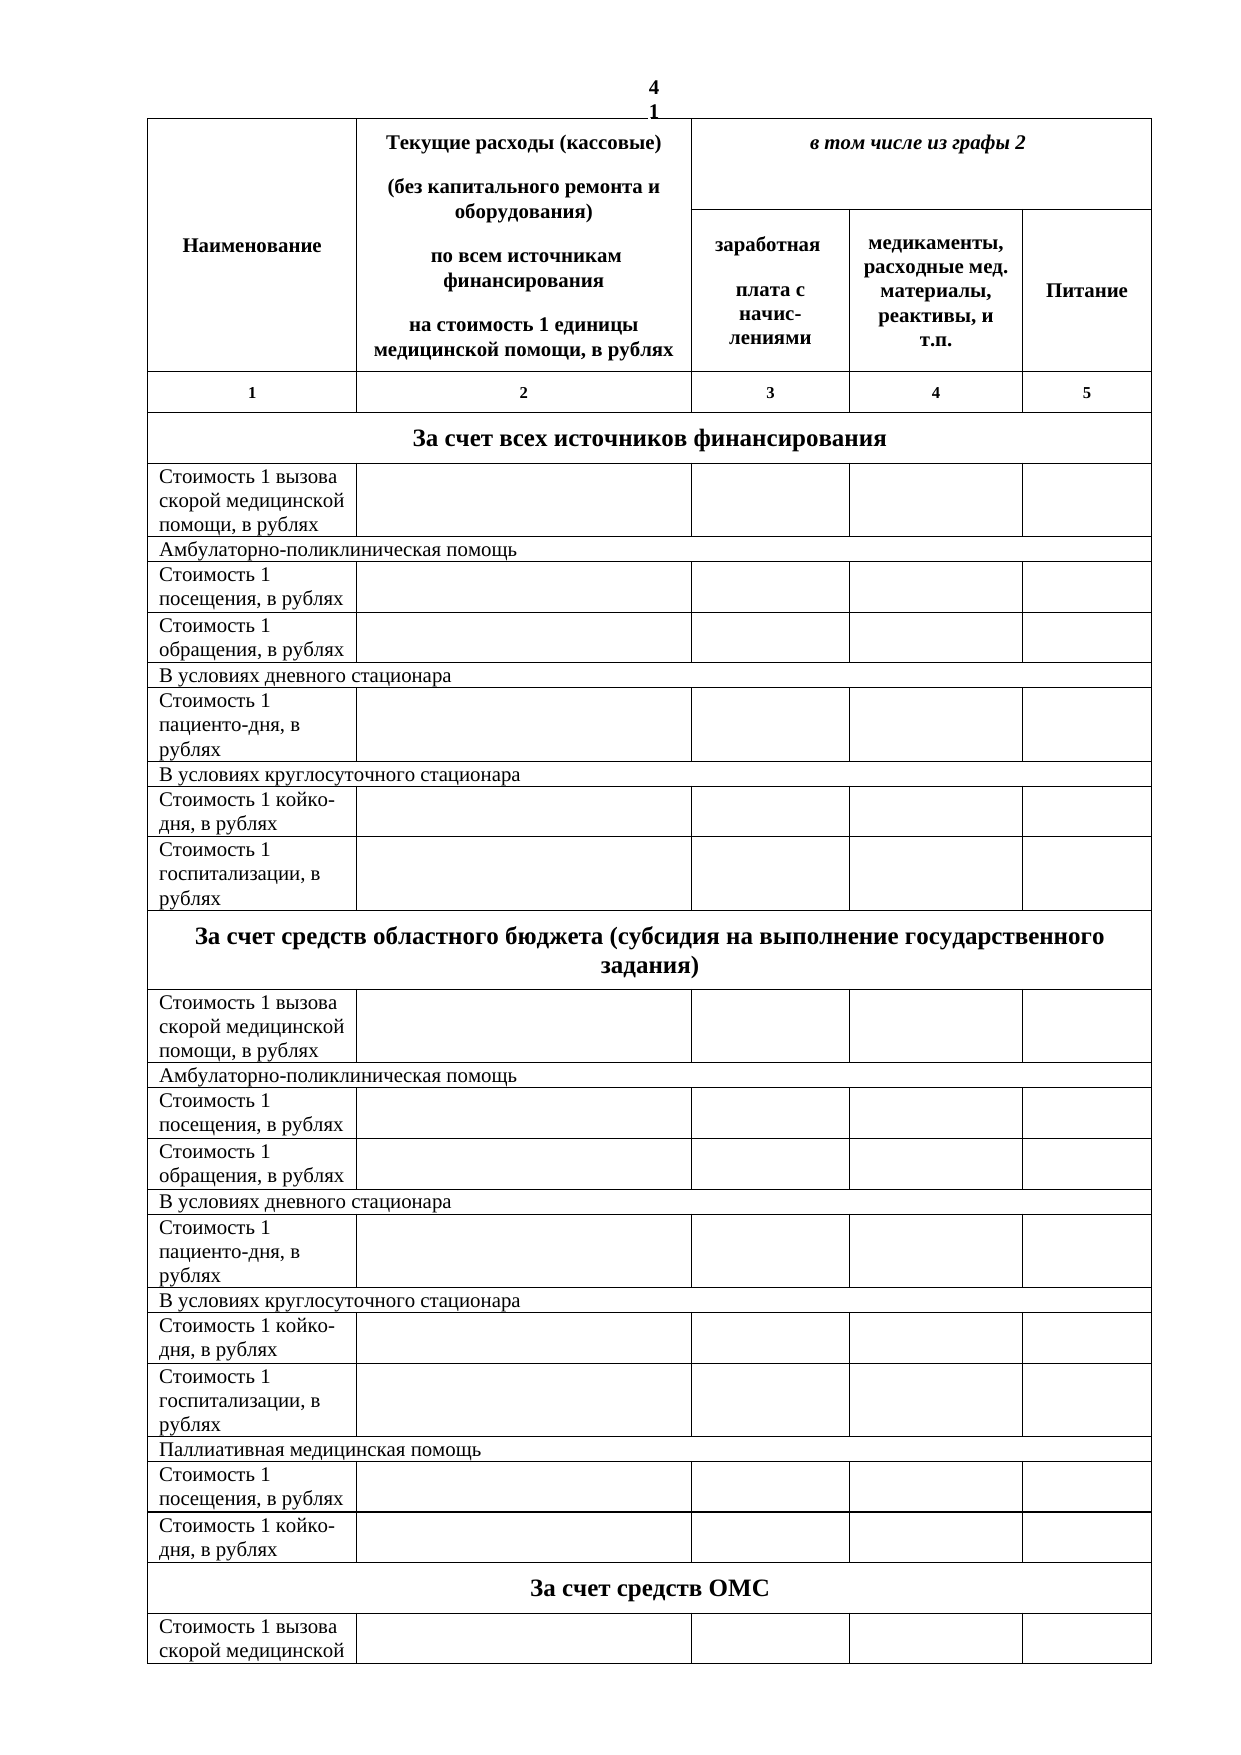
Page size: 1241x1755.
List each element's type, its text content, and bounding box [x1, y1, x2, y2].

table_cell 2 [357, 372, 691, 412]
table_cell [1023, 688, 1151, 761]
table_cell [850, 1139, 1022, 1188]
table_cell [692, 1462, 849, 1511]
table_cell 3 [692, 372, 849, 412]
table_cell 4 [850, 372, 1022, 412]
table_cell [1023, 787, 1151, 836]
table_cell [357, 1313, 691, 1362]
table_cell За счет средств областного бюджета (субсидия на выполнение государственного задания) [148, 911, 1151, 989]
table_cell [357, 1215, 691, 1287]
table_cell [692, 990, 849, 1062]
table_cell заработная плата с начис-лениями [692, 210, 849, 371]
table_cell [692, 1139, 849, 1188]
table_cell [850, 1215, 1022, 1287]
table_cell [357, 1513, 691, 1562]
table_cell Стоимость 1 койко-дня, в рублях [148, 1513, 356, 1562]
table_cell [850, 1614, 1022, 1663]
table_cell Стоимость 1 койко-дня, в рублях [148, 1313, 356, 1362]
table_header Наименование [148, 119, 356, 371]
table_cell [1023, 1139, 1151, 1188]
table_cell [1023, 990, 1151, 1062]
table_cell [1023, 1462, 1151, 1511]
table_cell [692, 1313, 849, 1362]
table_cell [850, 1513, 1022, 1562]
table_cell [692, 464, 849, 536]
table_cell [357, 990, 691, 1062]
table_cell [1023, 1088, 1151, 1138]
table_header в том числе из графы 2 [692, 119, 1151, 209]
table_cell [357, 1088, 691, 1138]
table_cell В условиях круглосуточного стационара [148, 762, 1151, 786]
table_cell 5 [1023, 372, 1151, 412]
table_cell Стоимость 1 посещения, в рублях [148, 1462, 356, 1511]
table_cell [850, 464, 1022, 536]
table_cell 1 [148, 372, 356, 412]
table_cell [357, 464, 691, 536]
table_cell [1023, 1614, 1151, 1663]
table_cell [850, 613, 1022, 662]
table_cell медикаменты, расходные мед. материалы, реактивы, и т.п. [850, 210, 1022, 371]
table_cell [1023, 613, 1151, 662]
table_cell [357, 613, 691, 662]
table_cell [357, 1139, 691, 1188]
table_cell [1023, 1513, 1151, 1562]
table_cell [692, 1614, 849, 1663]
table_cell [850, 1364, 1022, 1436]
table_cell За счет всех источников финансирования [148, 413, 1151, 463]
table_cell [850, 787, 1022, 836]
table_cell Стоимость 1 госпитализации, в рублях [148, 1364, 356, 1436]
table_cell [1023, 1364, 1151, 1436]
table_cell [1023, 464, 1151, 536]
table_cell Стоимость 1 посещения, в рублях [148, 562, 356, 612]
table_cell В условиях круглосуточного стационара [148, 1288, 1151, 1312]
table_cell [357, 787, 691, 836]
table_cell [692, 1088, 849, 1138]
table_cell [357, 1462, 691, 1511]
table_cell Амбулаторно-поликлиническая помощь [148, 537, 1151, 561]
table_cell Питание [1023, 210, 1151, 371]
table_cell Стоимость 1 вызова скорой медицинской помощи, в рублях [148, 464, 356, 536]
table_cell [850, 990, 1022, 1062]
table_header Текущие расходы (кассовые) (без капитального ремонта и оборудования) по всем источникам финансирования на стоимость 1 единицы медицинской помощи, в рублях [357, 119, 691, 371]
table_cell В условиях дневного стационара [148, 663, 1151, 687]
table_cell [1023, 837, 1151, 909]
table_cell [1023, 1215, 1151, 1287]
table_cell [357, 837, 691, 909]
table_cell Стоимость 1 обращения, в рублях [148, 613, 356, 662]
table_cell [692, 1364, 849, 1436]
table_cell [1023, 562, 1151, 612]
table_cell [357, 1614, 691, 1663]
table_cell В условиях дневного стационара [148, 1190, 1151, 1213]
table_cell [357, 562, 691, 612]
table_cell Стоимость 1 койко-дня, в рублях [148, 787, 356, 836]
table_cell [692, 688, 849, 761]
table_cell [850, 1462, 1022, 1511]
table_cell [850, 1088, 1022, 1138]
table_cell [357, 688, 691, 761]
table_cell [692, 562, 849, 612]
table_cell [692, 837, 849, 909]
table_cell За счет средств ОМС [148, 1563, 1151, 1613]
table_cell [357, 1364, 691, 1436]
table_cell [1023, 1313, 1151, 1362]
table_cell Стоимость 1 пациенто-дня, в рублях [148, 688, 356, 761]
table_cell Стоимость 1 обращения, в рублях [148, 1139, 356, 1188]
table_cell [850, 837, 1022, 909]
table_cell Стоимость 1 посещения, в рублях [148, 1088, 356, 1138]
table_cell Стоимость 1 вызова скорой медицинской помощи, в рублях [148, 990, 356, 1062]
table_cell Паллиативная медицинская помощь [148, 1437, 1151, 1461]
table_cell [850, 688, 1022, 761]
table_cell [692, 1513, 849, 1562]
table_cell Амбулаторно-поликлиническая помощь [148, 1063, 1151, 1087]
table_cell [692, 613, 849, 662]
table_cell [850, 562, 1022, 612]
table_cell [850, 1313, 1022, 1362]
table_cell Стоимость 1 вызова скорой медицинской [148, 1614, 356, 1663]
table_cell [692, 1215, 849, 1287]
table_cell Стоимость 1 госпитализации, в рублях [148, 837, 356, 909]
table_cell [692, 787, 849, 836]
table_cell Стоимость 1 пациенто-дня, в рублях [148, 1215, 356, 1287]
